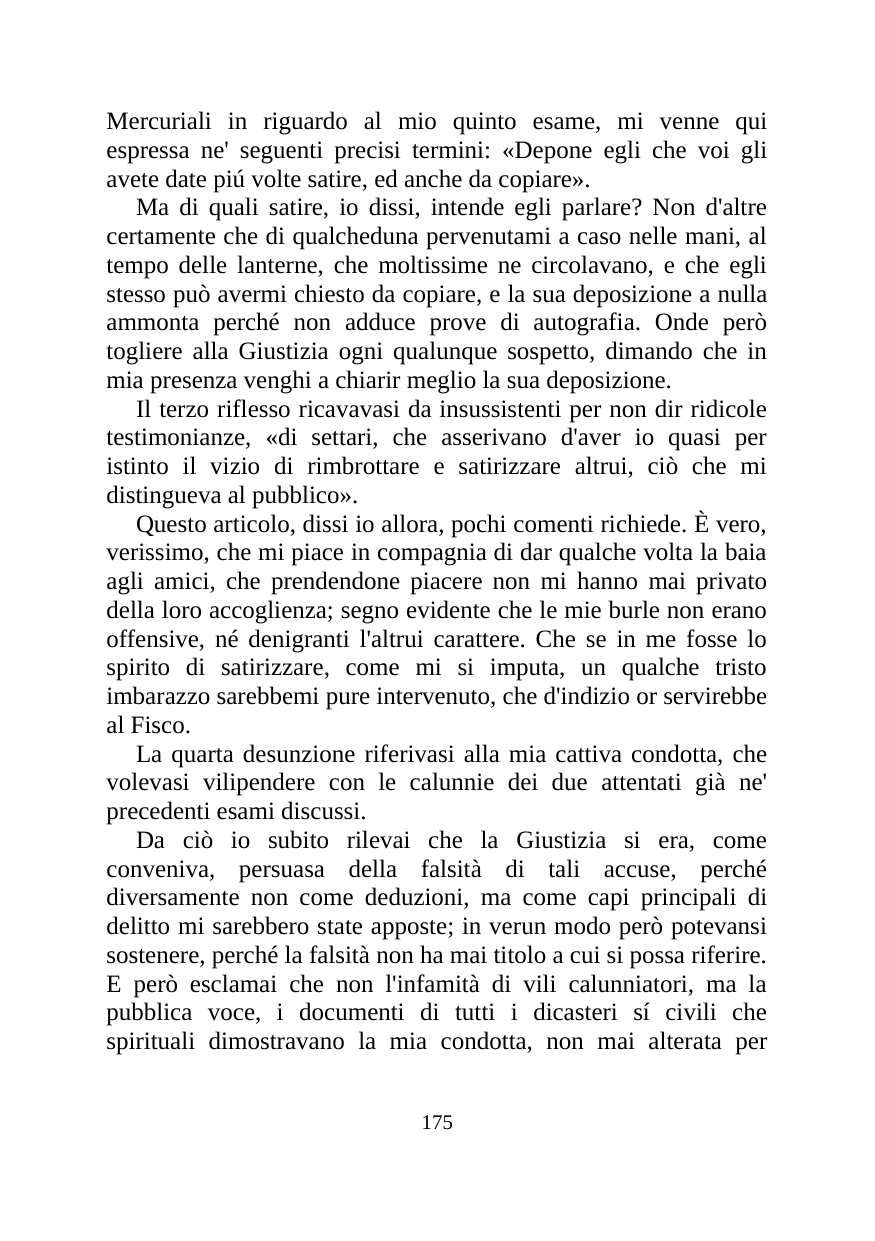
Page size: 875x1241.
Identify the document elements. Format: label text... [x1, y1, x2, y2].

text Da ciò io subito rilevai che la Giustizia si era, come conveniva, persuasa della falsità di tali accuse, perché diversamente non come deduzioni, ma come capi principali di delitto mi sarebbero state apposte; in verun modo però potevansi sostenere, perché la falsità non ha mai titolo a cui si possa riferire. E però esclamai che non l'infamità di vili calunniatori, ma la pubblica voce, i documenti di tutti i dicasteri sí civili che spirituali dimostravano la mia condotta, non mai alterata per [106, 825, 768, 1055]
text Mercuriali in riguardo al mio quinto esame, mi venne qui espressa ne' seguenti precisi termini: «Depone egli che voi gli avete date piú volte satire, ed anche da copiare». [106, 106, 768, 192]
text Questo articolo, dissi io allora, pochi comenti richiede. È vero, verissimo, che mi piace in compagnia di dar qualche volta la baia agli amici, che prendendone piacere non mi hanno mai privato della loro accoglienza; segno evidente che le mie burle non erano offensive, né denigranti l'altrui carattere. Che se in me fosse lo spirito di satirizzare, come mi si imputa, un qualche tristo imbarazzo sarebbemi pure intervenuto, che d'indizio or servirebbe al Fisco. [106, 509, 768, 739]
text La quarta desunzione riferivasi alla mia cattiva condotta, che volevasi vilipendere con le calunnie dei due attentati già ne' precedenti esami discussi. [106, 739, 768, 825]
text Ma di quali satire, io dissi, intende egli parlare? Non d'altre certamente che di qualcheduna pervenutami a caso nelle mani, al tempo delle lanterne, che moltissime ne circolavano, e che egli stesso può avermi chiesto da copiare, e la sua deposizione a nulla ammonta perché non adduce prove di autografia. Onde però togliere alla Giustizia ogni qualunque sospetto, dimando che in mia presenza venghi a chiarir meglio la sua deposizione. [106, 192, 768, 394]
text Il terzo riflesso ricavavasi da insussistenti per non dir ridicole testimonianze, «di settari, che asserivano d'aver io quasi per istinto il vizio di rimbrottare e satirizzare altrui, ciò che mi distingueva al pubblico». [106, 394, 768, 509]
